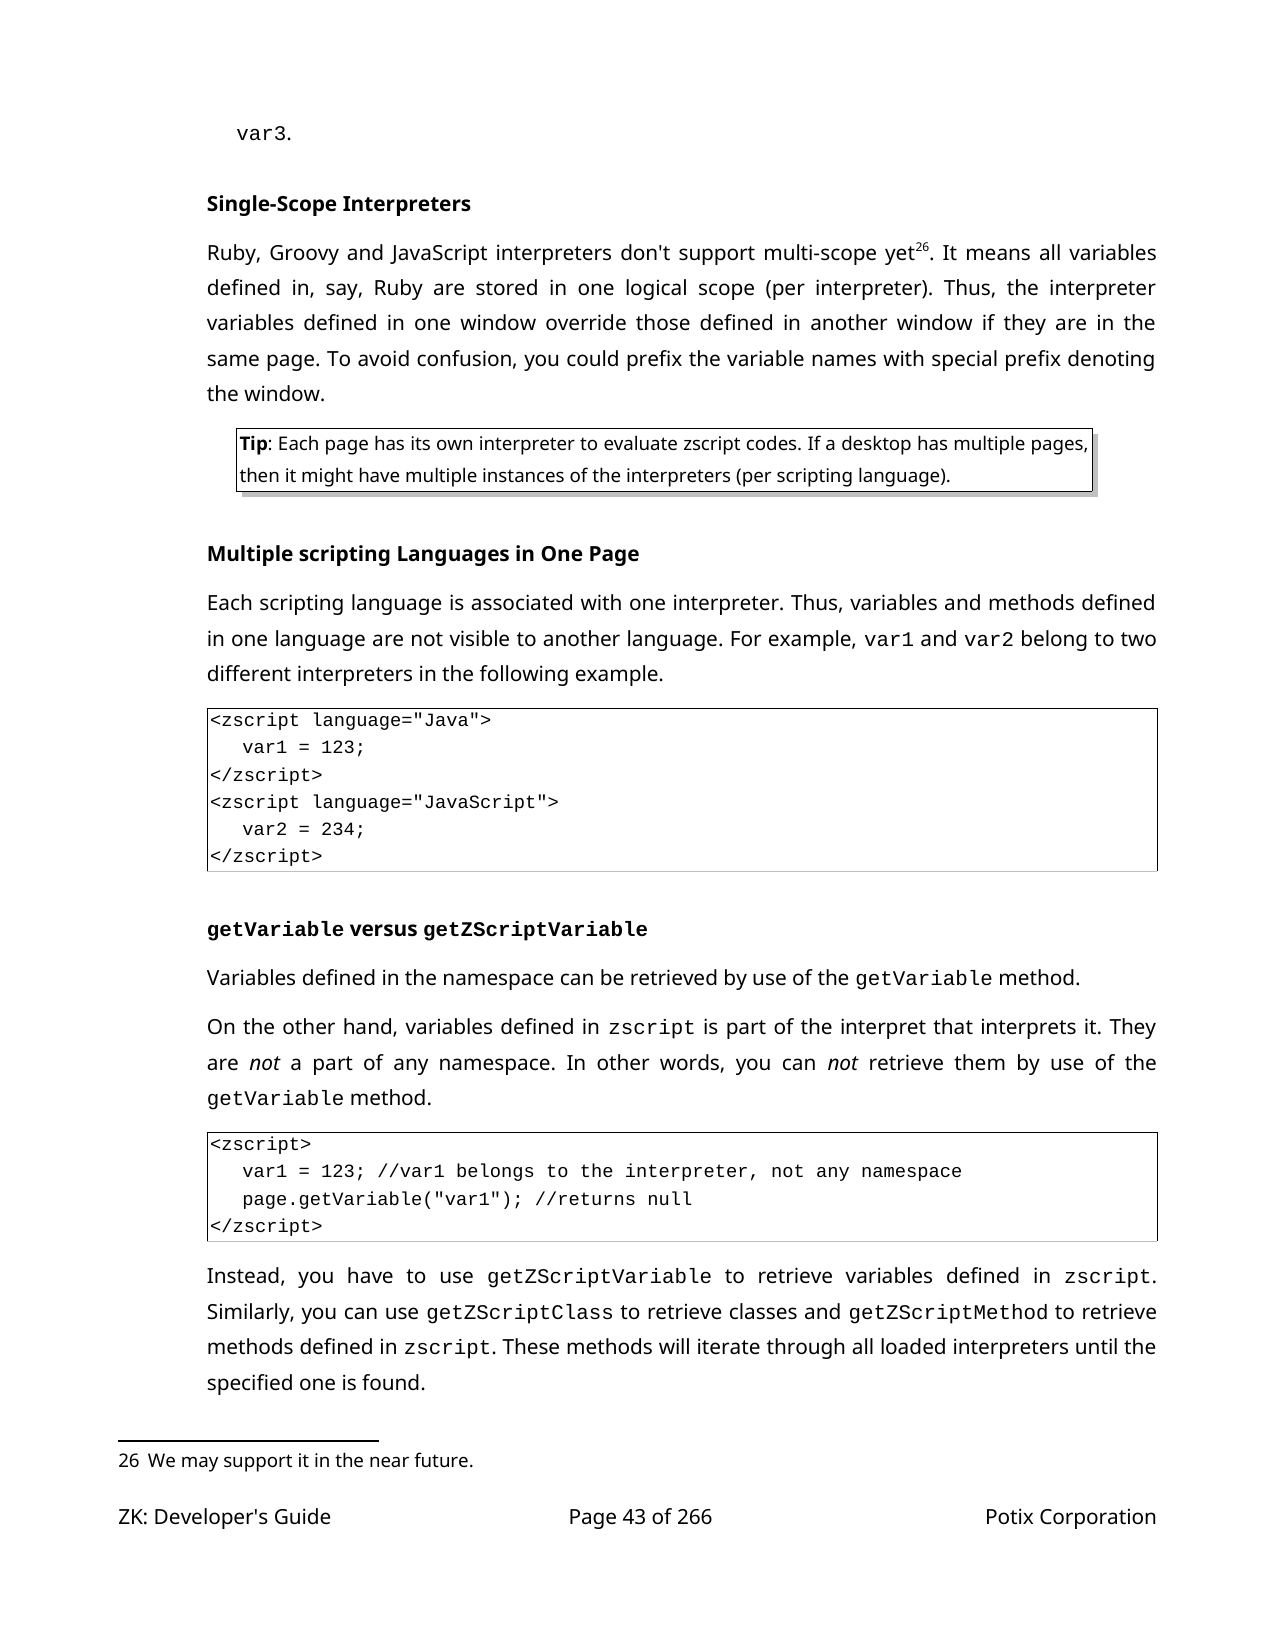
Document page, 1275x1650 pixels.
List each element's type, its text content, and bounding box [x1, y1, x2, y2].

text <zscript> [208, 1133, 1157, 1156]
text Tip: Each page has its own interpreter to evaluate zscript codes. If a desktop has multiple pages, then it might have multiple instances of the interpreters (per scripting language). [237, 429, 1092, 491]
text We may support it in the near future. [118, 1447, 1157, 1473]
text var1 = 123; [208, 735, 1157, 759]
text <zscript language="JavaScript"> [208, 789, 1157, 814]
text Instead, you have to use getZScriptVariable to retrieve variables defined in zscript. Similarly, you can use getZScriptClass to retrieve classes and getZScriptMethod to retrieve methods defined in zscript. These methods will iterate through all loaded interpreters until the specified one is found. [207, 1261, 1157, 1396]
text Ruby, Groovy and JavaScript interpreters don't support multi-scope yet. It means all variables defined in, say, Ruby are stored in one logical scope (per interpreter). Thus, the interpreter variables defined in one window override those defined in another window if they are in the same page. To avoid confusion, you could prefix the variable names with special prefix denoting the window. [207, 238, 1157, 407]
text </zscript> [208, 762, 1157, 787]
text </zscript> [208, 1213, 1157, 1241]
text var3. [236, 118, 1157, 147]
text On the other hand, variables defined in zscript is part of the interpret that interprets it. They are not a part of any namespace. In other words, you can not retrieve them by use of the getVariable method. [207, 1012, 1157, 1111]
text var2 = 234; [208, 817, 1157, 841]
text page.getVariable("var1"); //returns null [208, 1186, 1157, 1211]
subtitle Single-Scope Interpreters [207, 189, 1157, 217]
subtitle Multiple scripting Languages in One Page [207, 539, 1157, 568]
text Each scripting language is associated with one interpreter. Thus, variables and methods defined in one language are not visible to another language. For example, var1 and var2 belong to two different interpreters in the following example. [207, 588, 1157, 687]
text Variables defined in the namespace can be retrieved by use of the getVariable method. [207, 963, 1157, 991]
text </zscript> [208, 844, 1157, 871]
text var1 = 123; //var1 belongs to the interpreter, not any namespace [208, 1159, 1157, 1183]
subtitle getVariable versus getZScriptVariable [207, 914, 1157, 942]
text <zscript language="Java"> [208, 709, 1157, 732]
